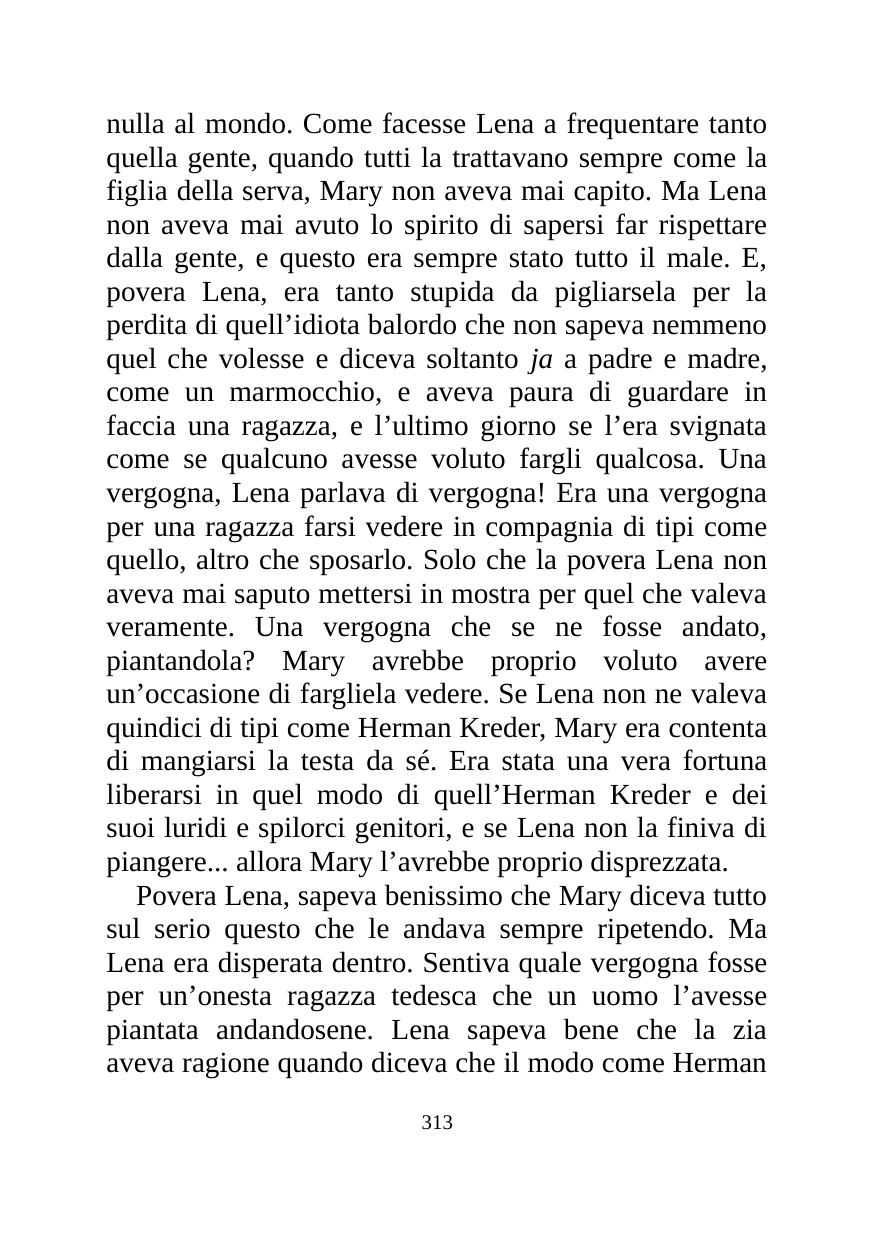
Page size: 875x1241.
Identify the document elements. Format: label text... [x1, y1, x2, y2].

text nulla al mondo. Come facesse Lena a frequentare tanto quella gente, quando tutti la trattavano sempre come la figlia della serva, Mary non aveva mai capito. Ma Lena non aveva mai avuto lo spirito di sapersi far rispettare dalla gente, e questo era sempre stato tutto il male. E, povera Lena, era tanto stupida da pigliarsela per la perdita di quell’idiota balordo che non sapeva nemmeno quel che volesse e diceva soltanto ja a padre e madre, come un marmocchio, e aveva paura di guardare in faccia una ragazza, e l’ultimo giorno se l’era svignata come se qualcuno avesse voluto fargli qualcosa. Una vergogna, Lena parlava di vergogna! Era una vergogna per una ragazza farsi vedere in compagnia di tipi come quello, altro che sposarlo. Solo che la povera Lena non aveva mai saputo mettersi in mostra per quel che valeva veramente. Una vergogna che se ne fosse andato, piantandola? Mary avrebbe proprio voluto avere un’occasione di fargliela vedere. Se Lena non ne valeva quindici di tipi come Herman Kreder, Mary era contenta di mangiarsi la testa da sé. Era stata una vera fortuna liberarsi in quel modo di quell’Herman Kreder e dei suoi luridi e spilorci genitori, e se Lena non la finiva di piangere... allora Mary l’avrebbe proprio disprezzata. [106, 106, 768, 878]
text Povera Lena, sapeva benissimo che Mary diceva tutto sul serio questo che le andava sempre ripetendo. Ma Lena era disperata dentro. Sentiva quale vergogna fosse per un’onesta ragazza tedesca che un uomo l’avesse piantata andandosene. Lena sapeva bene che la zia aveva ragione quando diceva che il modo come Herman [106, 878, 768, 1079]
